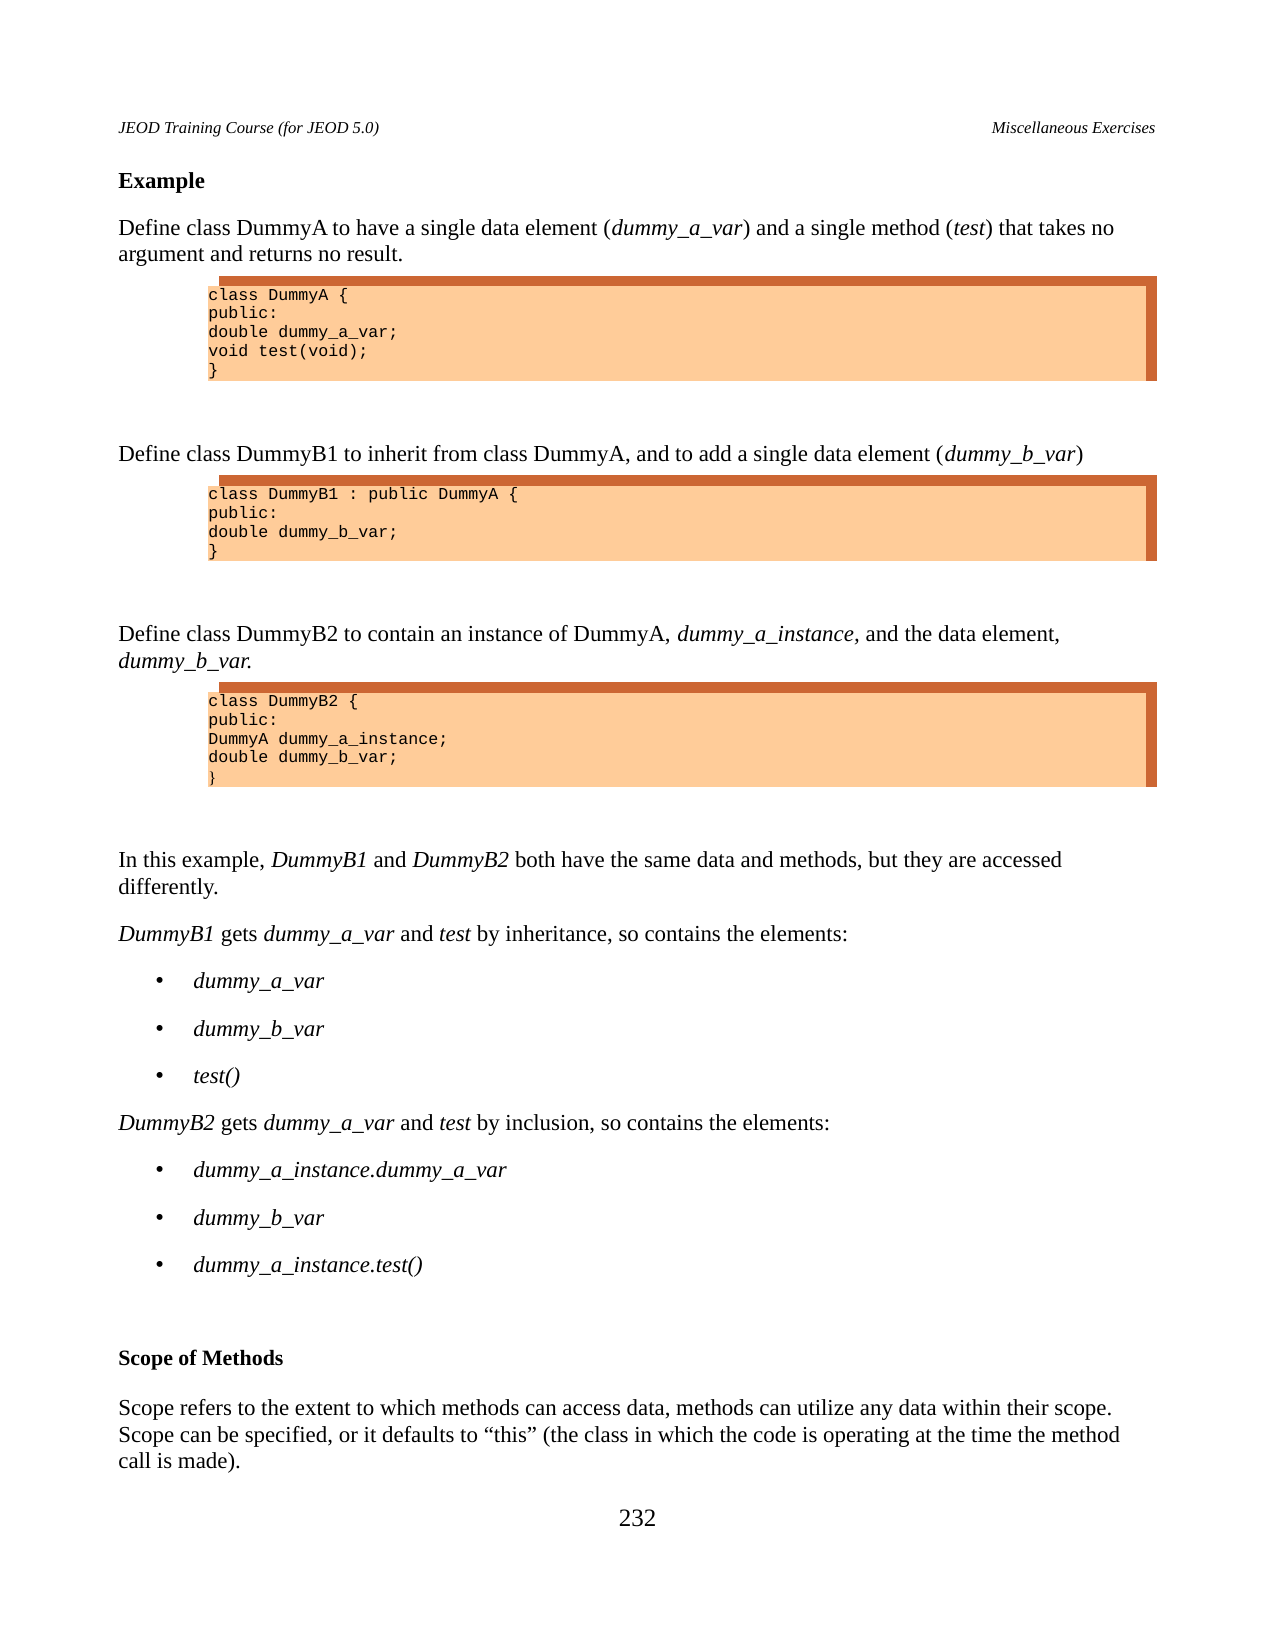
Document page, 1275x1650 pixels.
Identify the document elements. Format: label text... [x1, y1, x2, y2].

text class DummyB1 : public DummyA { [208, 486, 1146, 504]
text Scope refers to the extent to which methods can access data, methods can utilize any data within their scope. Scope can be specified, or it defaults to “this” (the class in which the code is operating at the time the method call is made). [118, 1394, 1157, 1473]
subtitle Scope of Methods [118, 1345, 1157, 1370]
text DummyB1 gets dummy_a_var and test by inheritance, so contains the elements: [118, 920, 1157, 946]
text public: [208, 711, 1146, 730]
text double dummy_b_var; [208, 523, 1146, 542]
list dummy_a_instance.test() [156, 1251, 1157, 1277]
text Define class DummyB2 to contain an instance of DummyA, dummy_a_instance, and the data element, dummy_b_var. [118, 620, 1157, 673]
text public: [208, 504, 1146, 523]
text DummyA dummy_a_instance; [208, 730, 1146, 749]
text void test(void); [208, 343, 1146, 362]
text double dummy_b_var; [208, 749, 1146, 768]
text In this example, DummyB1 and DummyB2 both have the same data and methods, but they are accessed differently. [118, 846, 1157, 899]
list dummy_b_var [156, 1204, 1157, 1230]
text } [208, 542, 1146, 561]
text public: [208, 305, 1146, 324]
list test() [156, 1062, 1157, 1088]
text double dummy_a_var; [208, 324, 1146, 343]
text Define class DummyA to have a single data element (dummy_a_var) and a single method (test) that takes no argument and returns no result. [118, 214, 1157, 267]
text } [208, 362, 1146, 381]
text Example [118, 167, 1157, 193]
text } [208, 768, 1146, 787]
text Define class DummyB1 to inherit from class DummyA, and to add a single data element (dummy_b_var) [118, 440, 1157, 466]
text class DummyB2 { [208, 692, 1146, 711]
list dummy_b_var [156, 1014, 1157, 1041]
text DummyB2 gets dummy_a_var and test by inclusion, so contains the elements: [118, 1109, 1157, 1136]
list dummy_a_instance.dummy_a_var [156, 1156, 1157, 1183]
text class DummyA { [208, 286, 1146, 305]
list dummy_a_var [156, 967, 1157, 994]
